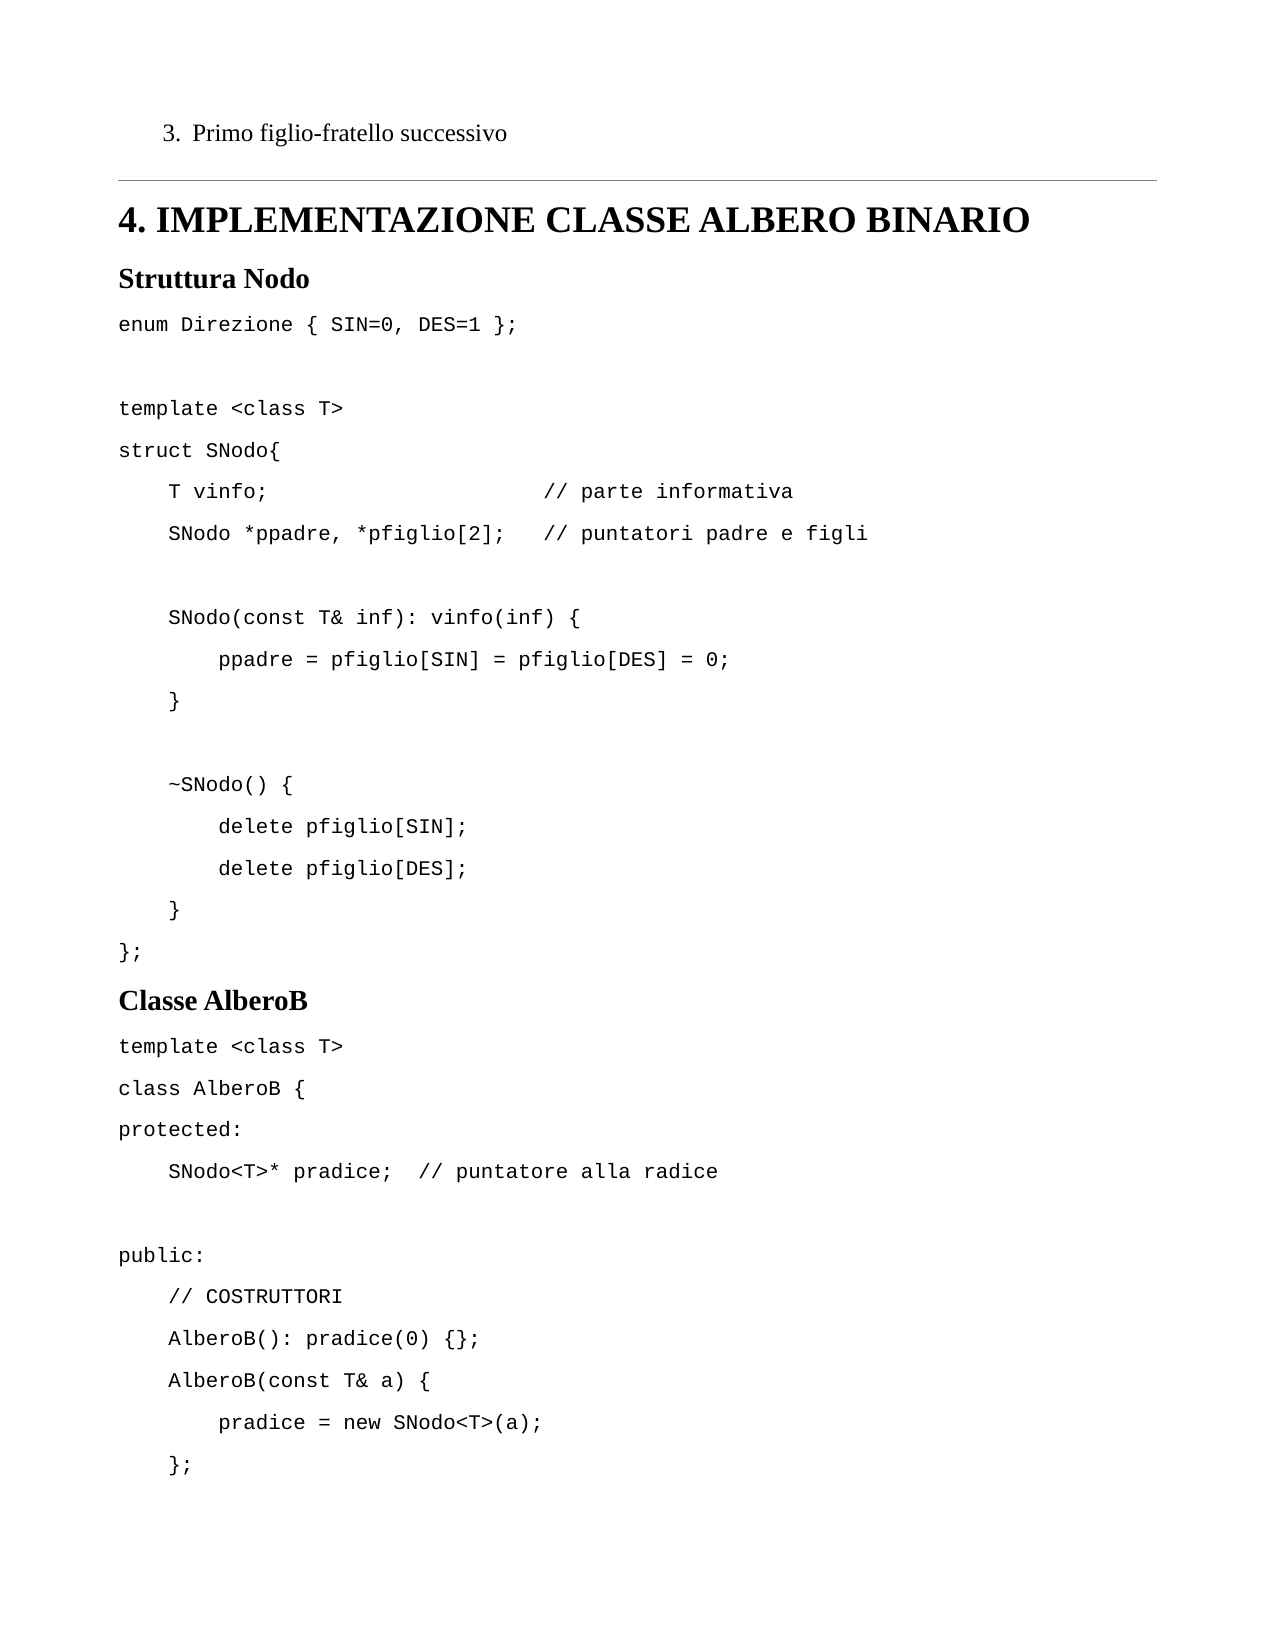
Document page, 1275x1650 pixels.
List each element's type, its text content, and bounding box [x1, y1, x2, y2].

text ppadre = pfiglio[SIN] = pfiglio[DES] = 0; [118, 649, 1157, 672]
text SNodo *ppadre, *pfiglio[2]; // puntatori padre e figli [118, 523, 1157, 547]
text pradice = new SNodo<T>(a); [118, 1412, 1157, 1436]
subtitle Struttura Nodo [118, 261, 1157, 295]
text struct SNodo{ [118, 440, 1157, 463]
text SNodo(const T& inf): vinfo(inf) { [118, 607, 1157, 631]
list Primo figlio-fratello successivo [162, 118, 1157, 147]
text } [118, 899, 1157, 923]
text class AlberoB { [118, 1078, 1157, 1101]
text AlberoB(): pradice(0) {}; [118, 1328, 1157, 1352]
text T vinfo; // parte informativa [118, 482, 1157, 505]
text public: [118, 1245, 1157, 1268]
subtitle 4. IMPLEMENTAZIONE CLASSE ALBERO BINARIO [118, 197, 1157, 240]
text delete pfiglio[DES]; [118, 857, 1157, 881]
text SNodo<T>* pradice; // puntatore alla radice [118, 1161, 1157, 1185]
text enum Direzione { SIN=0, DES=1 }; [118, 314, 1157, 338]
text AlberoB(const T& a) { [118, 1370, 1157, 1394]
subtitle Classe AlberoB [118, 983, 1157, 1016]
text // COSTRUTTORI [118, 1287, 1157, 1310]
text delete pfiglio[SIN]; [118, 816, 1157, 839]
text template <class T> [118, 398, 1157, 422]
text protected: [118, 1119, 1157, 1143]
text }; [118, 1454, 1157, 1477]
text }; [118, 941, 1157, 965]
text template <class T> [118, 1036, 1157, 1059]
text ~SNodo() { [118, 774, 1157, 798]
text } [118, 690, 1157, 714]
